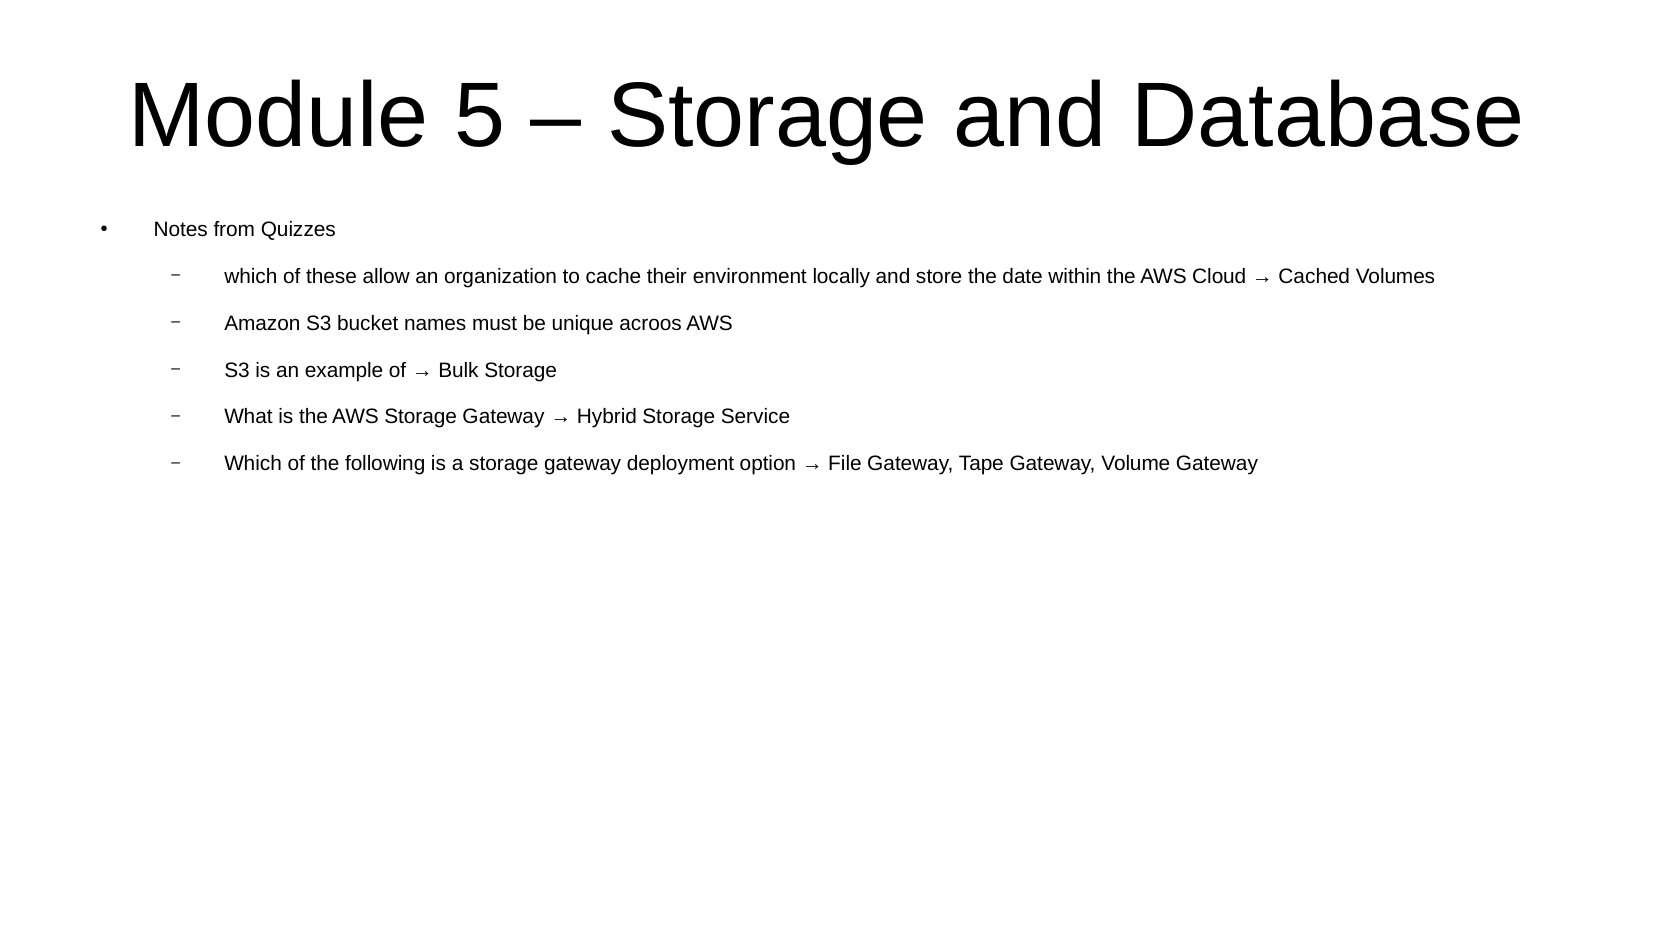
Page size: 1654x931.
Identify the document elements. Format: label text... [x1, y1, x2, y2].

list Notes from Quizzes which of these allow an organization to cache their environment locally and store the date within the AWS Cloud → Cached Volumes Amazon S3 bucket names must be unique acroos AWS S3 is an example of → Bulk Storage What is the AWS Storage Gateway → Hybrid Storage Service Which of the following is a storage gateway deployment option → File Gateway, Tape Gateway, Volume Gateway [82, 217, 1621, 901]
title Module 5 – Storage and Database [82, 37, 1571, 193]
